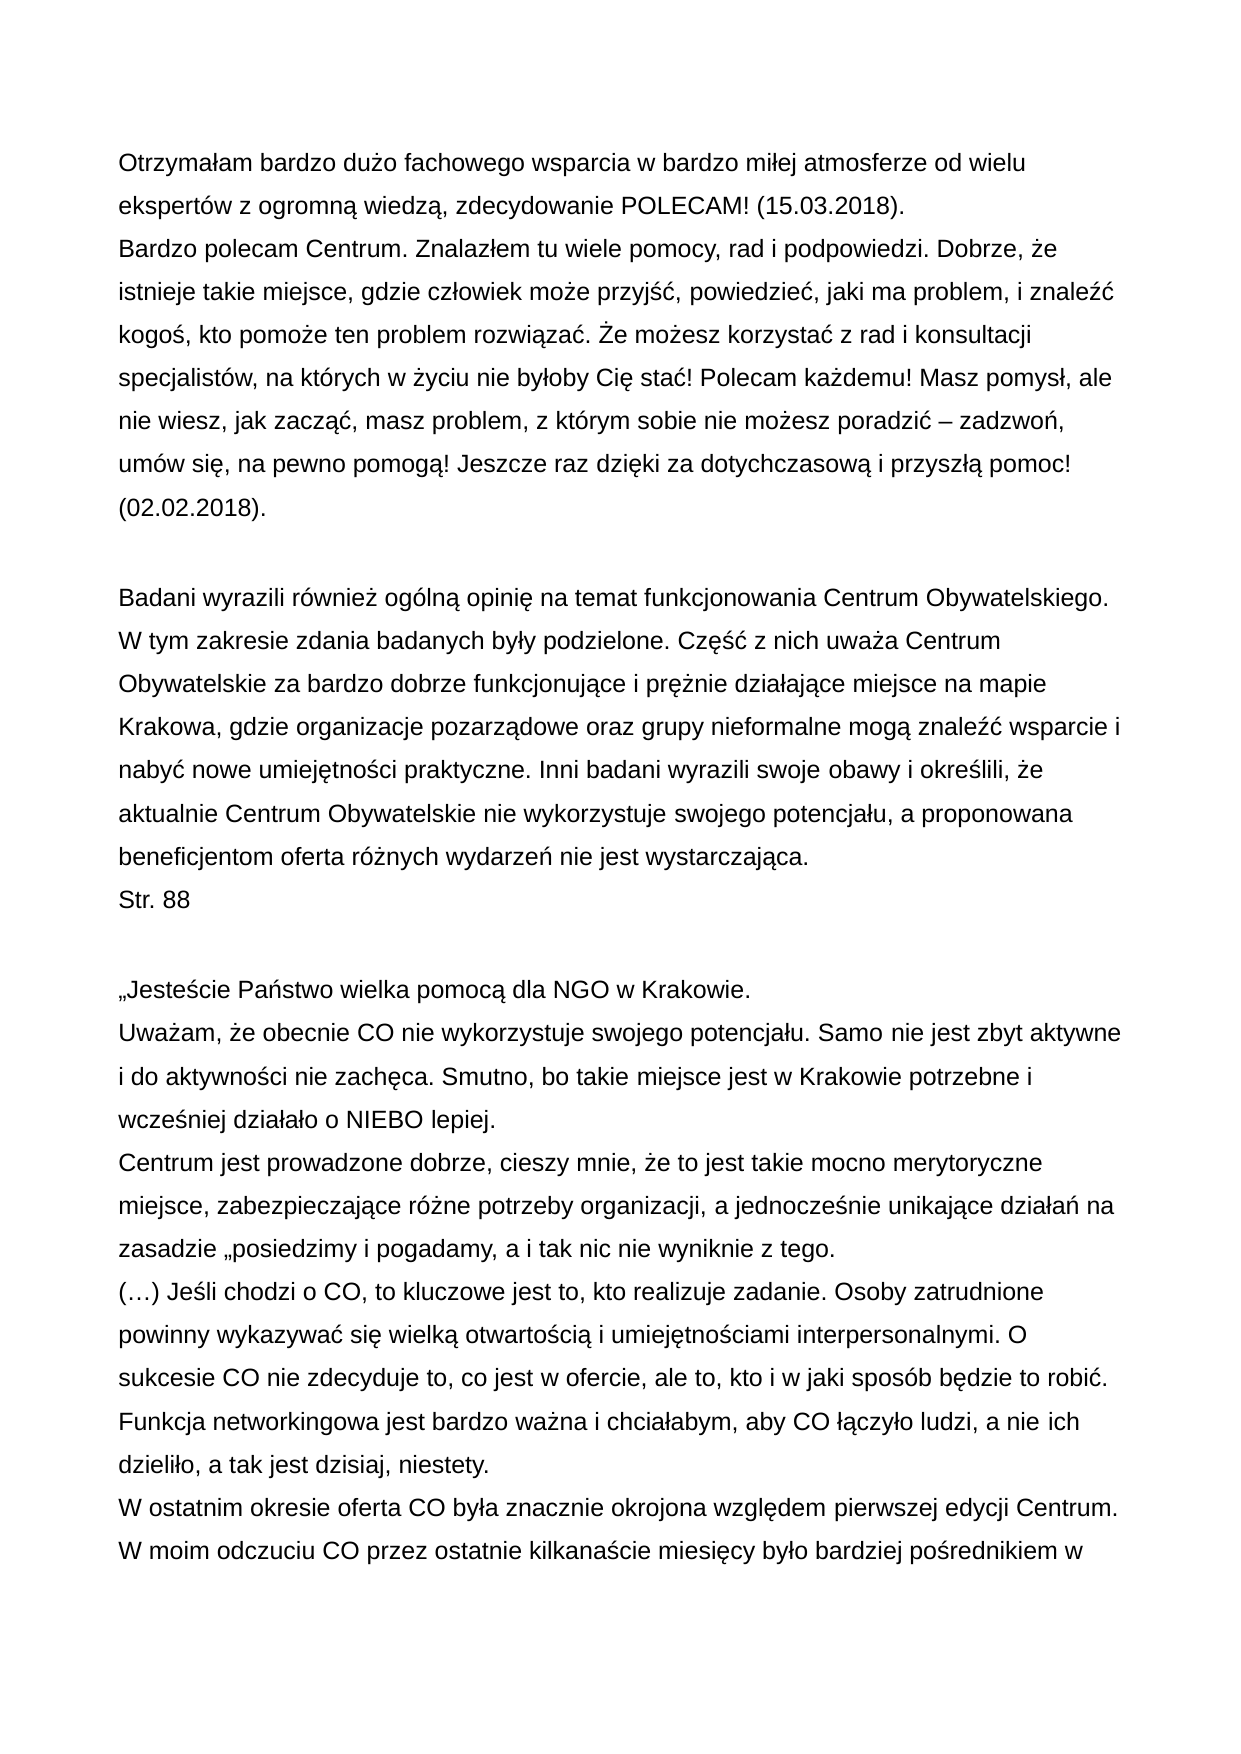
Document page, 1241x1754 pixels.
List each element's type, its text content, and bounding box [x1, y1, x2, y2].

text „Jesteście Państwo wielka pomocą dla NGO w Krakowie. [118, 975, 1122, 1004]
text Str. 88 [118, 885, 1122, 914]
text Uważam, że obecnie CO nie wykorzystuje swojego potencjału. Samo nie jest zbyt aktywne i do aktywności nie zachęca. Smutno, bo takie miejsce jest w Krakowie potrzebne i wcześniej działało o NIEBO lepiej. [118, 1018, 1122, 1133]
text (…) Jeśli chodzi o CO, to kluczowe jest to, kto realizuje zadanie. Osoby zatrudnione powinny wykazywać się wielką otwartością i umiejętnościami interpersonalnymi. O sukcesie CO nie zdecyduje to, co jest w ofercie, ale to, kto i w jaki sposób będzie to robić. Funkcja networkingowa jest bardzo ważna i chciałabym, aby CO łączyło ludzi, a nie ich dzieliło, a tak jest dzisiaj, niestety. [118, 1277, 1122, 1478]
text Bardzo polecam Centrum. Znalazłem tu wiele pomocy, rad i podpowiedzi. Dobrze, że istnieje takie miejsce, gdzie człowiek może przyjść, powiedzieć, jaki ma problem, i znaleźć kogoś, kto pomoże ten problem rozwiązać. Że możesz korzystać z rad i konsultacji specjalistów, na których w życiu nie byłoby Cię stać! Polecam każdemu! Masz pomysł, ale nie wiesz, jak zacząć, masz problem, z którym sobie nie możesz poradzić – zadzwoń, umów się, na pewno pomogą! Jeszcze raz dzięki za dotychczasową i przyszłą pomoc! (02.02.2018). [118, 234, 1122, 521]
text Centrum jest prowadzone dobrze, cieszy mnie, że to jest takie mocno merytoryczne miejsce, zabezpieczające różne potrzeby organizacji, a jednocześnie unikające działań na zasadzie „posiedzimy i pogadamy, a i tak nic nie wyniknie z tego. [118, 1148, 1122, 1263]
text Badani wyrazili również ogólną opinię na temat funkcjonowania Centrum Obywatelskiego. W tym zakresie zdania badanych były podzielone. Część z nich uważa Centrum Obywatelskie za bardzo dobrze funkcjonujące i prężnie działające miejsce na mapie Krakowa, gdzie organizacje pozarządowe oraz grupy nieformalne mogą znaleźć wsparcie i nabyć nowe umiejętności praktyczne. Inni badani wyrazili swoje obawy i określili, że aktualnie Centrum Obywatelskie nie wykorzystuje swojego potencjału, a proponowana beneficjentom oferta różnych wydarzeń nie jest wystarczająca. [118, 583, 1122, 871]
text Otrzymałam bardzo dużo fachowego wsparcia w bardzo miłej atmosferze od wielu ekspertów z ogromną wiedzą, zdecydowanie POLECAM! (15.03.2018). [118, 148, 1122, 219]
text W ostatnim okresie oferta CO była znacznie okrojona względem pierwszej edycji Centrum. W moim odczuciu CO przez ostatnie kilkanaście miesięcy było bardziej pośrednikiem w [118, 1493, 1122, 1565]
